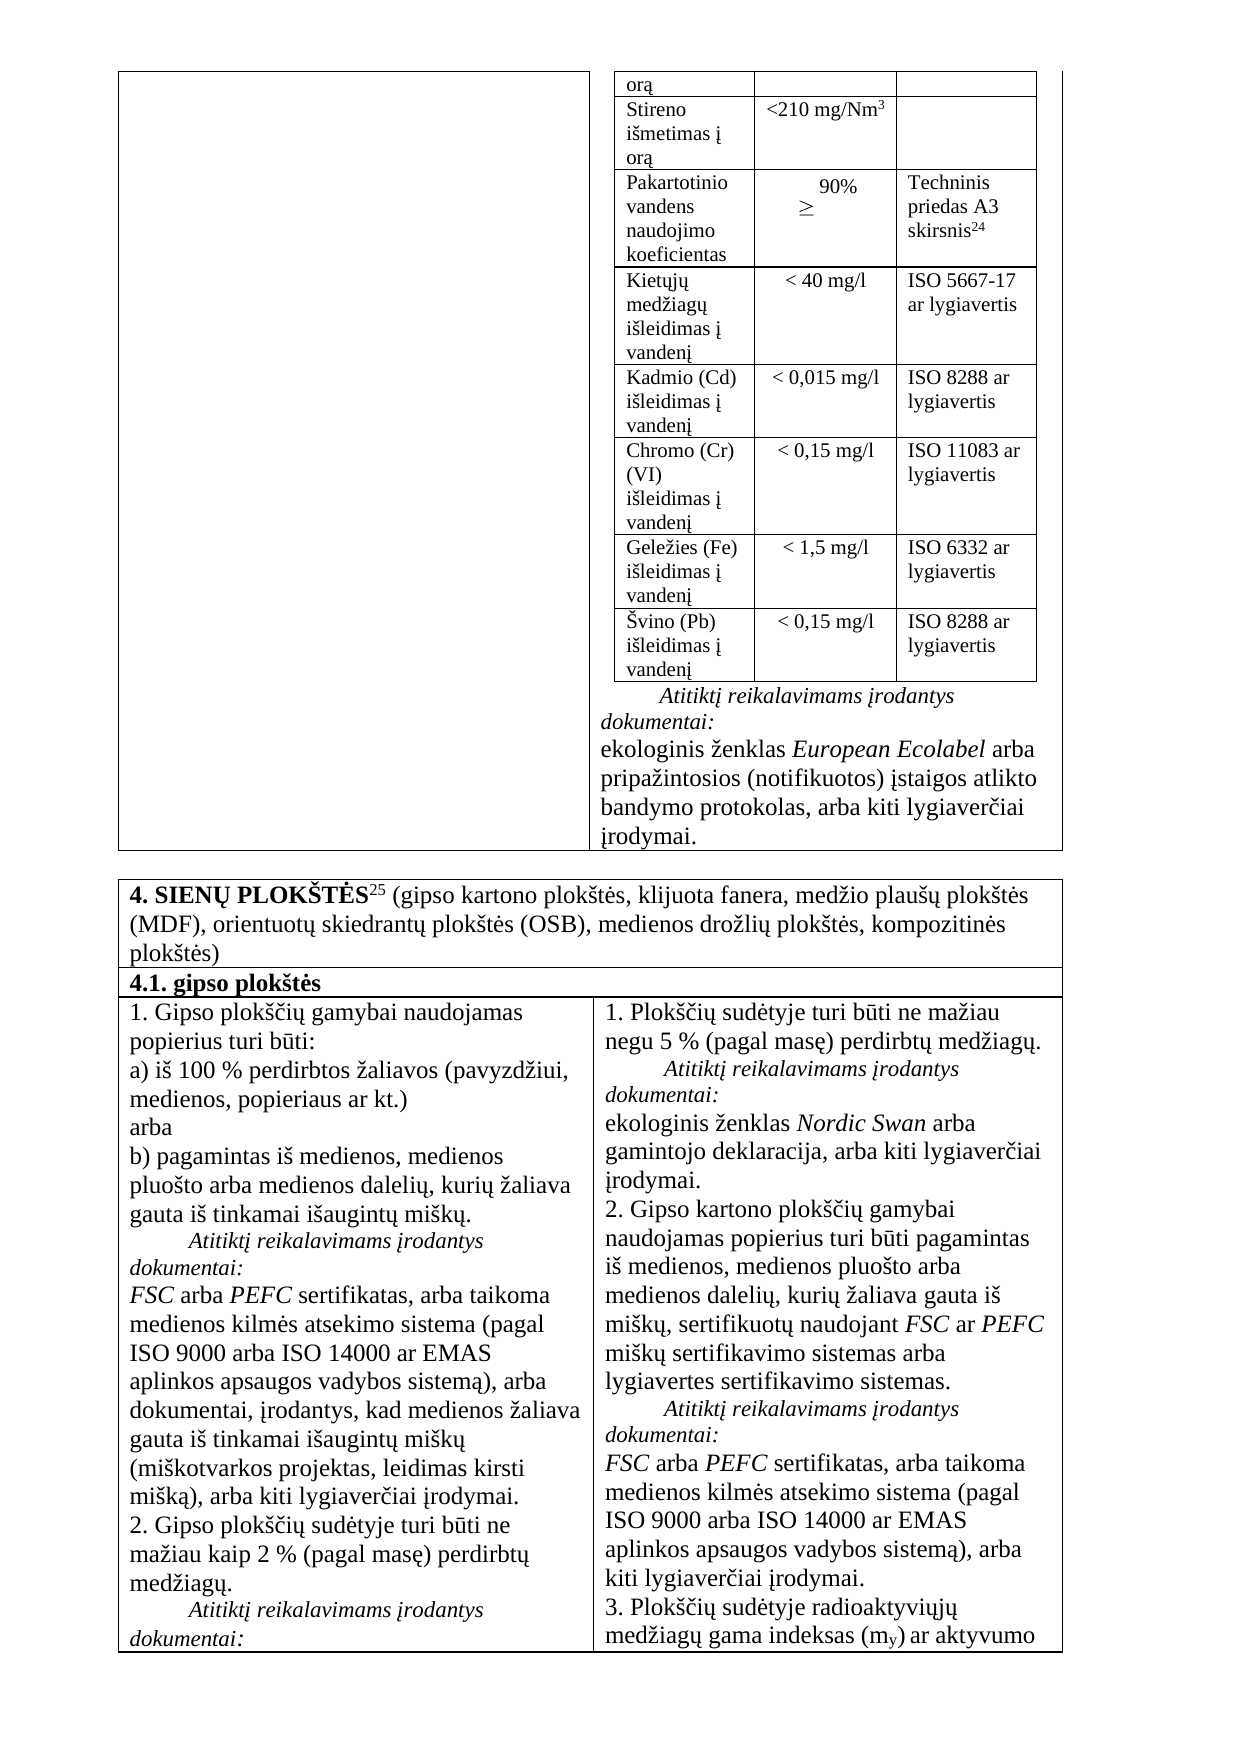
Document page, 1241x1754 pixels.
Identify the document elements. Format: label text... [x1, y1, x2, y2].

table_header 4. SIENŲ PLOKŠTĖS25 (gipso kartono plokštės, klijuota fanera, medžio plaušų plokštės (MDF), orientuotų skiedrantų plokštės (OSB), medienos drožlių plokštės, kompozitinės plokštės) [119, 880, 1062, 967]
table_cell 1. Plokščių sudėtyje turi būti ne mažiau negu 5 % (pagal masę) perdirbtų medžiagų. Atitiktį reikalavimams įrodantys dokumentai: ekologinis ženklas Nordic Swan arba gamintojo deklaracija, arba kiti lygiaverčiai įrodymai. 2. Gipso kartono plokščių gamybai naudojamas popierius turi būti pagamintas iš medienos, medienos pluošto arba medienos dalelių, kurių žaliava gauta iš miškų, sertifikuotų naudojant FSC ar PEFC miškų sertifikavimo sistemas arba lygiavertes sertifikavimo sistemas. Atitiktį reikalavimams įrodantys dokumentai: FSC arba PEFC sertifikatas, arba taikoma medienos kilmės atsekimo sistema (pagal ISO 9000 arba ISO 14000 ar EMAS aplinkos apsaugos vadybos sistemą), arba kiti lygiaverčiai įrodymai. 3. Plokščių sudėtyje radioaktyviųjų medžiagų gama indeksas (my) ar aktyvumo [594, 998, 1062, 1651]
table_cell Pakartotinio vandens naudojimo koeficientas [615, 170, 754, 266]
table_cell Chromo (Cr) (VI) išleidimas į vandenį [615, 438, 754, 534]
table_cell [897, 72, 1036, 96]
table_cell ISO 8288 ar lygiavertis [897, 365, 1036, 437]
table_cell [590, 96, 614, 169]
table_cell ISO 6332 ar lygiavertis [897, 535, 1036, 607]
table_cell ISO 8288 ar lygiavertis [897, 609, 1036, 681]
table_cell [755, 72, 896, 96]
table_cell [1037, 169, 1062, 266]
table_cell [1037, 608, 1062, 681]
table_cell [590, 608, 614, 681]
table_cell [1037, 266, 1062, 364]
table_cell 1. Gipso plokščių gamybai naudojamas popierius turi būti: a) iš 100 % perdirbtos žaliavos (pavyzdžiui, medienos, popieriaus ar kt.) arba b) pagamintas iš medienos, medienos pluošto arba medienos dalelių, kurių žaliava gauta iš tinkamai išaugintų miškų. Atitiktį reikalavimams įrodantys dokumentai: FSC arba PEFC sertifikatas, arba taikoma medienos kilmės atsekimo sistema (pagal ISO 9000 arba ISO 14000 ar EMAS aplinkos apsaugos vadybos sistemą), arba dokumentai, įrodantys, kad medienos žaliava gauta iš tinkamai išaugintų miškų (miškotvarkos projektas, leidimas kirsti mišką), arba kiti lygiaverčiai įrodymai. 2. Gipso plokščių sudėtyje turi būti ne mažiau kaip 2 % (pagal masę) perdirbtų medžiagų. Atitiktį reikalavimams įrodantys dokumentai: [119, 998, 593, 1651]
table_cell 4.1. gipso plokštės [119, 968, 1062, 996]
table_cell [590, 534, 614, 607]
table_cell Geležies (Fe) išleidimas į vandenį [615, 535, 754, 607]
table_cell [590, 364, 614, 437]
table_cell Švino (Pb) išleidimas į vandenį [615, 609, 754, 681]
table_cell Kadmio (Cd) išleidimas į vandenį [615, 365, 754, 437]
table_cell Kietųjų medžiagų išleidimas į vandenį [615, 268, 754, 364]
table_cell Stireno išmetimas į orą [615, 97, 754, 169]
table_cell orą [615, 72, 754, 96]
table_cell [1037, 96, 1062, 169]
table_cell < 0,015 mg/l [755, 365, 896, 437]
table_cell <210 mg/Nm3 [755, 97, 896, 169]
table_cell < 0,15 mg/l [755, 609, 896, 681]
table_cell < 1,5 mg/l [755, 535, 896, 607]
table_cell [1037, 534, 1062, 607]
table_cell [1037, 71, 1062, 96]
table_cell ISO 11083 ar lygiavertis [897, 438, 1036, 534]
table_cell [590, 71, 614, 96]
table_cell [590, 266, 614, 364]
table_cell [590, 437, 614, 534]
table_cell >= 90% [755, 170, 896, 266]
table_cell Techninis priedas A3 skirsnis24 [897, 170, 1036, 266]
table_cell [590, 169, 614, 266]
table_cell [897, 97, 1036, 169]
table_cell < 0,15 mg/l [755, 438, 896, 534]
table_cell ISO 5667-17 ar lygiavertis [897, 268, 1036, 364]
table_cell [1037, 364, 1062, 437]
table_cell Atitiktį reikalavimams įrodantys dokumentai: ekologinis ženklas European Ecolabel arba pripažintosios (notifikuotos) įstaigos atlikto bandymo protokolas, arba kiti lygiaverčiai įrodymai. [590, 681, 1062, 849]
table_cell < 40 mg/l [755, 268, 896, 364]
table_cell [1037, 437, 1062, 534]
table_cell [119, 72, 589, 849]
